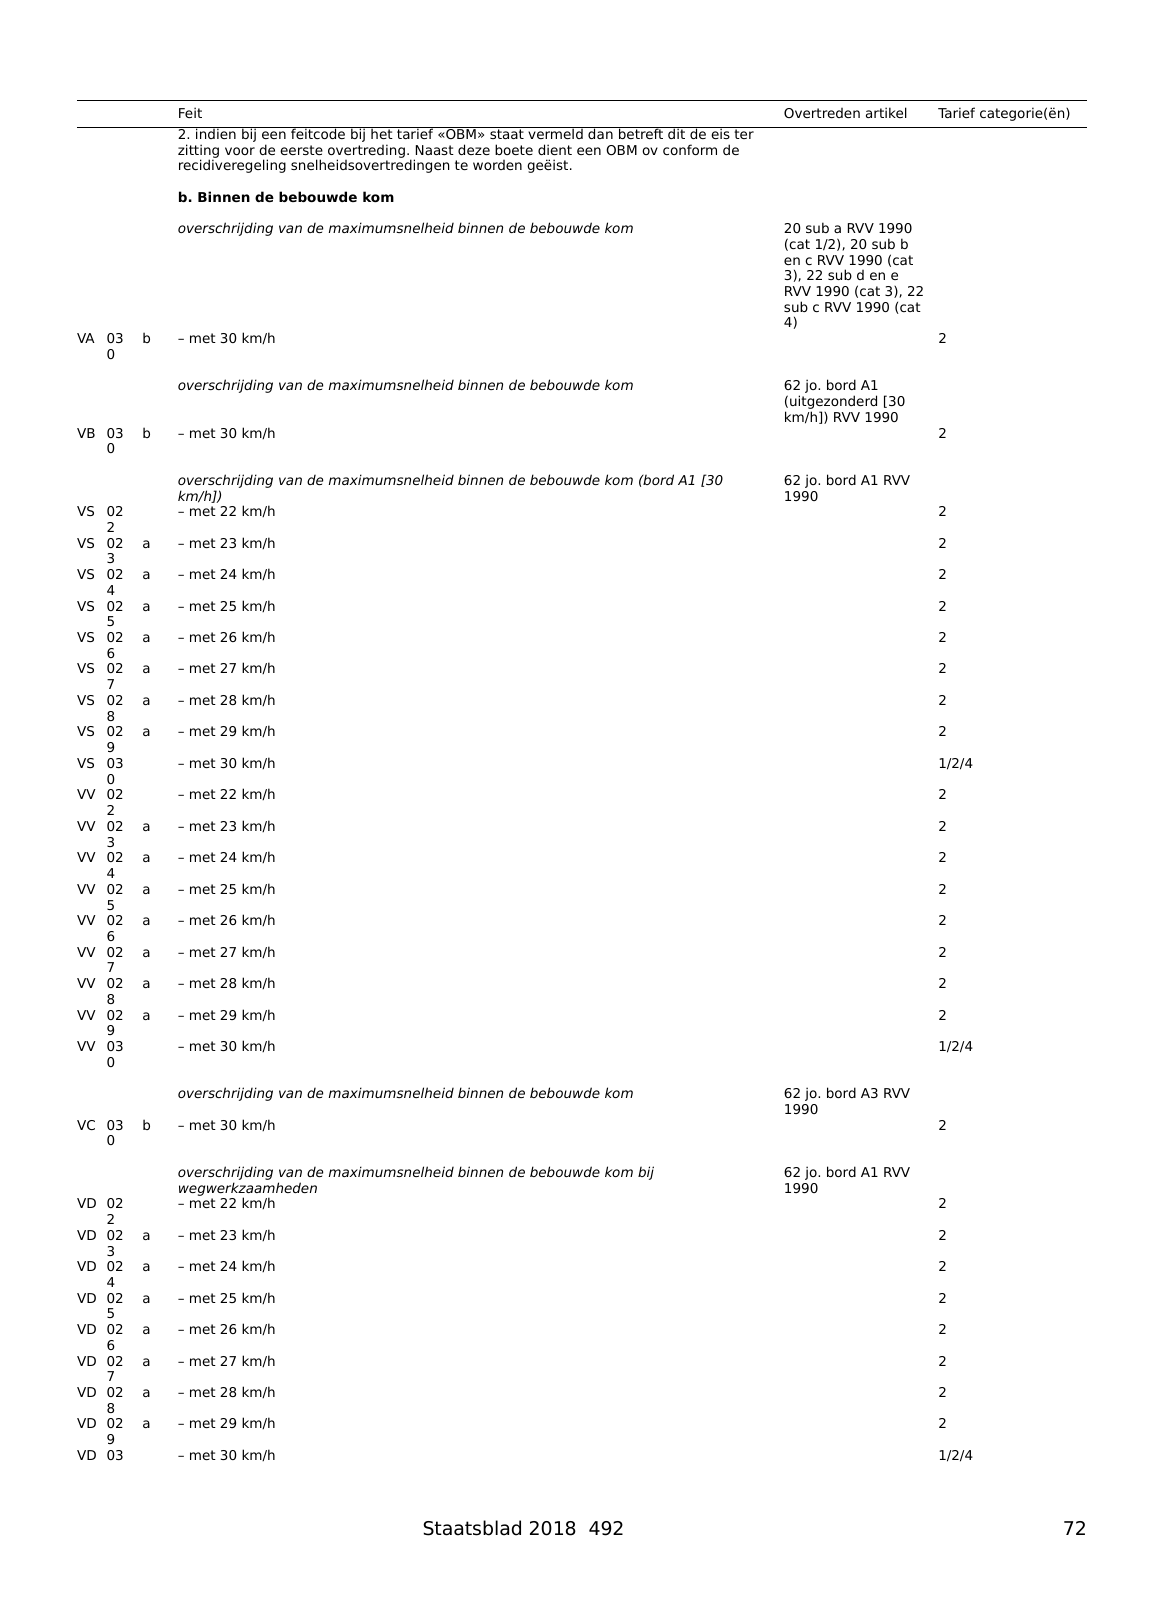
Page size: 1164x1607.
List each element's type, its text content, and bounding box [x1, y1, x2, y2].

table_cell – met 30 km/h [172, 1448, 778, 1463]
table_cell VS [77, 567, 101, 598]
table_cell – met 22 km/h [172, 787, 778, 819]
table_cell a [136, 536, 172, 567]
table_cell [172, 363, 778, 378]
table_cell 2 [932, 945, 1087, 976]
table_cell [136, 1086, 172, 1117]
table_cell 20 sub a RVV 1990 (cat 1/2), 20 sub b en c RVV 1990 (cat 3), 22 sub d en e RVV 1990 (cat 3), 22 sub c RVV 1990 (cat 4) [778, 221, 932, 331]
table_cell 2 [932, 976, 1087, 1007]
table_cell 2 [932, 724, 1087, 756]
table_cell 027 [101, 661, 136, 693]
table_cell [778, 1070, 932, 1086]
table_cell – met 28 km/h [172, 976, 778, 1007]
table_cell 027 [101, 945, 136, 976]
table_cell [172, 174, 778, 189]
table_cell – met 27 km/h [172, 661, 778, 693]
table_cell 029 [101, 1008, 136, 1039]
table_cell [778, 1039, 932, 1070]
table_cell – met 24 km/h [172, 850, 778, 882]
table_cell [778, 504, 932, 536]
table_cell [778, 945, 932, 976]
table_cell VS [77, 504, 101, 536]
table_cell VV [77, 882, 101, 913]
table_cell 030 [101, 331, 136, 362]
table_cell overschrijding van de maximumsnelheid binnen de bebouwde kom (bord A1 [30 km/h]) [172, 473, 778, 504]
table_cell [778, 756, 932, 787]
table_cell 2 [932, 1196, 1087, 1228]
table_cell [778, 1118, 932, 1149]
table_cell [932, 473, 1087, 504]
table_cell [136, 1448, 172, 1463]
table_cell 027 [101, 1354, 136, 1385]
table_cell 024 [101, 567, 136, 598]
table_cell [136, 1196, 172, 1228]
table_cell 026 [101, 1322, 136, 1353]
table_cell a [136, 819, 172, 850]
table_cell 030 [101, 756, 136, 787]
table_cell [77, 190, 101, 205]
table_cell [136, 504, 172, 536]
table_cell [778, 1322, 932, 1353]
table_cell [778, 567, 932, 598]
table_cell 2 [932, 504, 1087, 536]
table_cell 028 [101, 1385, 136, 1416]
table_header Overtreden artikel [778, 101, 932, 127]
table_cell [778, 1259, 932, 1291]
table_cell [77, 363, 101, 378]
table_cell a [136, 724, 172, 756]
table_cell 2 [932, 787, 1087, 819]
table_cell a [136, 1259, 172, 1291]
table_cell VV [77, 913, 101, 944]
table_cell 030 [101, 1039, 136, 1070]
table_cell [778, 1196, 932, 1228]
table_cell [101, 473, 136, 504]
table_cell [932, 1086, 1087, 1117]
table_cell [778, 1448, 932, 1463]
table_cell – met 30 km/h [172, 756, 778, 787]
table_cell 2 [932, 913, 1087, 944]
table_header [77, 101, 101, 127]
table_cell 2. indien bij een feitcode bij het tarief «OBM» staat vermeld dan betreft dit de eis ter zitting voor de eerste overtreding. Naast deze boete dient een OBM ov conform de recidiveregeling snelheidsovertredingen te worden geëist. [172, 128, 778, 174]
table_cell VA [77, 331, 101, 362]
table_cell [778, 1354, 932, 1385]
table_cell [136, 756, 172, 787]
table_cell VD [77, 1322, 101, 1353]
table_cell – met 28 km/h [172, 1385, 778, 1416]
table_cell a [136, 661, 172, 693]
table_cell 2 [932, 819, 1087, 850]
table_cell 2 [932, 425, 1087, 457]
table_cell – met 26 km/h [172, 1322, 778, 1353]
table_cell [778, 724, 932, 756]
table_cell [932, 128, 1087, 174]
table_cell 03 [101, 1448, 136, 1463]
table_cell 022 [101, 504, 136, 536]
table_cell [932, 205, 1087, 221]
table_cell overschrijding van de maximumsnelheid binnen de bebouwde kom [172, 1086, 778, 1117]
table_cell VD [77, 1385, 101, 1416]
table_cell [136, 363, 172, 378]
table_cell [778, 976, 932, 1007]
table_cell [778, 787, 932, 819]
table_cell – met 23 km/h [172, 536, 778, 567]
table_cell [77, 205, 101, 221]
table_cell [932, 174, 1087, 189]
table_header [101, 101, 136, 127]
table_cell VS [77, 724, 101, 756]
table_cell [136, 1165, 172, 1196]
table_cell [77, 1070, 101, 1086]
table_cell [101, 1165, 136, 1196]
table_cell [136, 378, 172, 425]
table_cell [778, 599, 932, 630]
table_cell – met 26 km/h [172, 913, 778, 944]
table_cell [101, 1070, 136, 1086]
table_cell VD [77, 1354, 101, 1385]
table_cell 2 [932, 567, 1087, 598]
table_header Tarief categorie(ën) [932, 101, 1087, 127]
table_cell [172, 1149, 778, 1165]
table_cell [778, 1008, 932, 1039]
table_cell a [136, 1385, 172, 1416]
table_cell 2 [932, 599, 1087, 630]
table_cell a [136, 913, 172, 944]
table_cell 026 [101, 913, 136, 944]
table_cell [101, 221, 136, 331]
table_cell overschrijding van de maximumsnelheid binnen de bebouwde kom bij wegwerkzaamheden [172, 1165, 778, 1196]
table_cell [172, 1070, 778, 1086]
table_cell [101, 363, 136, 378]
table_cell – met 29 km/h [172, 1008, 778, 1039]
table_cell [136, 1070, 172, 1086]
table_cell – met 30 km/h [172, 1039, 778, 1070]
table_cell 2 [932, 1259, 1087, 1291]
table_cell [101, 457, 136, 473]
table_cell – met 22 km/h [172, 1196, 778, 1228]
table_cell 025 [101, 1291, 136, 1322]
table_cell 2 [932, 1354, 1087, 1385]
table_cell [101, 205, 136, 221]
table_cell – met 25 km/h [172, 882, 778, 913]
table_cell 023 [101, 536, 136, 567]
table_cell [77, 1149, 101, 1165]
table_cell – met 22 km/h [172, 504, 778, 536]
table_cell – met 29 km/h [172, 724, 778, 756]
table_cell – met 25 km/h [172, 1291, 778, 1322]
table_cell [778, 128, 932, 174]
table_cell – met 27 km/h [172, 1354, 778, 1385]
table_cell [101, 174, 136, 189]
table_cell [932, 1149, 1087, 1165]
table_cell a [136, 567, 172, 598]
table_cell a [136, 1416, 172, 1448]
table_cell 022 [101, 787, 136, 819]
table_cell 2 [932, 630, 1087, 661]
table_cell [778, 882, 932, 913]
table_cell b [136, 331, 172, 362]
table_cell [778, 1149, 932, 1165]
table_cell VV [77, 819, 101, 850]
table_cell 2 [932, 1118, 1087, 1149]
table_cell [136, 787, 172, 819]
table_cell [778, 1228, 932, 1259]
table_cell 030 [101, 1118, 136, 1149]
table_cell [932, 190, 1087, 205]
table_cell 1/2/4 [932, 1039, 1087, 1070]
table_cell [101, 378, 136, 425]
table_cell 1/2/4 [932, 1448, 1087, 1463]
table_cell a [136, 1228, 172, 1259]
table_cell 2 [932, 1322, 1087, 1353]
table_cell [136, 473, 172, 504]
table_cell – met 27 km/h [172, 945, 778, 976]
table_cell [172, 205, 778, 221]
table_cell [136, 221, 172, 331]
table_cell b [136, 1118, 172, 1149]
table_cell [778, 425, 932, 457]
table_cell [778, 913, 932, 944]
table_cell [101, 128, 136, 174]
table_cell 022 [101, 1196, 136, 1228]
table_cell [778, 363, 932, 378]
table_cell VV [77, 945, 101, 976]
table_cell [136, 1039, 172, 1070]
table_cell [77, 174, 101, 189]
table_cell – met 25 km/h [172, 599, 778, 630]
table_cell VV [77, 850, 101, 882]
table_cell 62 jo. bord A1 RVV 1990 [778, 1165, 932, 1196]
table_cell 2 [932, 1291, 1087, 1322]
table_cell a [136, 945, 172, 976]
table_cell [932, 378, 1087, 425]
table_cell VS [77, 756, 101, 787]
table_cell b [136, 425, 172, 457]
table_cell – met 28 km/h [172, 693, 778, 724]
table_cell [778, 850, 932, 882]
table_cell VD [77, 1291, 101, 1322]
table_cell a [136, 1354, 172, 1385]
table_cell 024 [101, 850, 136, 882]
table_cell 029 [101, 724, 136, 756]
table_cell [77, 378, 101, 425]
table_cell 030 [101, 425, 136, 457]
table_cell a [136, 1322, 172, 1353]
table_cell 024 [101, 1259, 136, 1291]
table_cell 2 [932, 693, 1087, 724]
table_cell VV [77, 787, 101, 819]
table_cell [932, 363, 1087, 378]
table_cell [136, 128, 172, 174]
table_cell 029 [101, 1416, 136, 1448]
table_cell – met 24 km/h [172, 567, 778, 598]
table_cell – met 30 km/h [172, 1118, 778, 1149]
table_cell – met 23 km/h [172, 819, 778, 850]
table_cell – met 29 km/h [172, 1416, 778, 1448]
table_cell 2 [932, 882, 1087, 913]
table_cell 025 [101, 599, 136, 630]
table_header Feit [172, 101, 778, 127]
table_cell [932, 457, 1087, 473]
table_cell VD [77, 1196, 101, 1228]
table_cell VS [77, 599, 101, 630]
table_cell [778, 174, 932, 189]
table_cell b. Binnen de bebouwde kom [172, 190, 778, 205]
table_cell VS [77, 693, 101, 724]
table_cell [136, 174, 172, 189]
table_cell 2 [932, 1416, 1087, 1448]
table_cell [77, 1086, 101, 1117]
table_cell [136, 205, 172, 221]
table_cell VD [77, 1448, 101, 1463]
table_cell [778, 205, 932, 221]
table_cell [778, 1291, 932, 1322]
table_cell [932, 1070, 1087, 1086]
table_cell 028 [101, 976, 136, 1007]
table_cell a [136, 693, 172, 724]
table_cell VS [77, 536, 101, 567]
table_cell [101, 1086, 136, 1117]
table_cell 026 [101, 630, 136, 661]
table_cell VB [77, 425, 101, 457]
table_cell 62 jo. bord A3 RVV 1990 [778, 1086, 932, 1117]
table_cell a [136, 976, 172, 1007]
table_cell 023 [101, 819, 136, 850]
table_cell [778, 536, 932, 567]
table_cell [778, 190, 932, 205]
table_cell [77, 1165, 101, 1196]
table_cell [172, 457, 778, 473]
table_cell [778, 331, 932, 362]
table_cell 2 [932, 536, 1087, 567]
table_cell VD [77, 1416, 101, 1448]
table_cell VV [77, 1039, 101, 1070]
table_cell a [136, 850, 172, 882]
table_cell 023 [101, 1228, 136, 1259]
table_cell 2 [932, 1385, 1087, 1416]
table_cell VV [77, 976, 101, 1007]
table_cell [77, 473, 101, 504]
table_cell [77, 457, 101, 473]
table_cell 2 [932, 1008, 1087, 1039]
table_cell [932, 1165, 1087, 1196]
table_cell VD [77, 1259, 101, 1291]
table_cell 2 [932, 331, 1087, 362]
table_cell 025 [101, 882, 136, 913]
table_cell [77, 128, 101, 174]
table_cell 62 jo. bord A1 (uitgezonderd [30 km/h]) RVV 1990 [778, 378, 932, 425]
table_cell overschrijding van de maximumsnelheid binnen de bebouwde kom [172, 221, 778, 331]
table_cell VD [77, 1228, 101, 1259]
table_cell [778, 630, 932, 661]
table_cell – met 26 km/h [172, 630, 778, 661]
table_cell [136, 457, 172, 473]
table_cell a [136, 599, 172, 630]
table_cell [778, 1385, 932, 1416]
table_cell VS [77, 630, 101, 661]
table_cell [101, 1149, 136, 1165]
table_cell [136, 1149, 172, 1165]
table_cell VC [77, 1118, 101, 1149]
table_cell [77, 221, 101, 331]
table_cell a [136, 630, 172, 661]
table_cell [778, 1416, 932, 1448]
table_cell [778, 661, 932, 693]
table_cell a [136, 1291, 172, 1322]
table_cell [101, 190, 136, 205]
table_cell VS [77, 661, 101, 693]
table_cell a [136, 1008, 172, 1039]
table_cell overschrijding van de maximumsnelheid binnen de bebouwde kom [172, 378, 778, 425]
table_cell a [136, 882, 172, 913]
table_cell [778, 819, 932, 850]
table_cell 028 [101, 693, 136, 724]
table_cell – met 30 km/h [172, 331, 778, 362]
table_cell – met 24 km/h [172, 1259, 778, 1291]
table_cell [136, 190, 172, 205]
table_cell – met 30 km/h [172, 425, 778, 457]
table_cell [778, 457, 932, 473]
table_cell [932, 221, 1087, 331]
table_cell [778, 693, 932, 724]
table_header [136, 101, 172, 127]
table_cell VV [77, 1008, 101, 1039]
table_cell – met 23 km/h [172, 1228, 778, 1259]
table_cell 62 jo. bord A1 RVV 1990 [778, 473, 932, 504]
table_cell 2 [932, 1228, 1087, 1259]
table_cell 2 [932, 661, 1087, 693]
table_cell 2 [932, 850, 1087, 882]
table_cell 1/2/4 [932, 756, 1087, 787]
